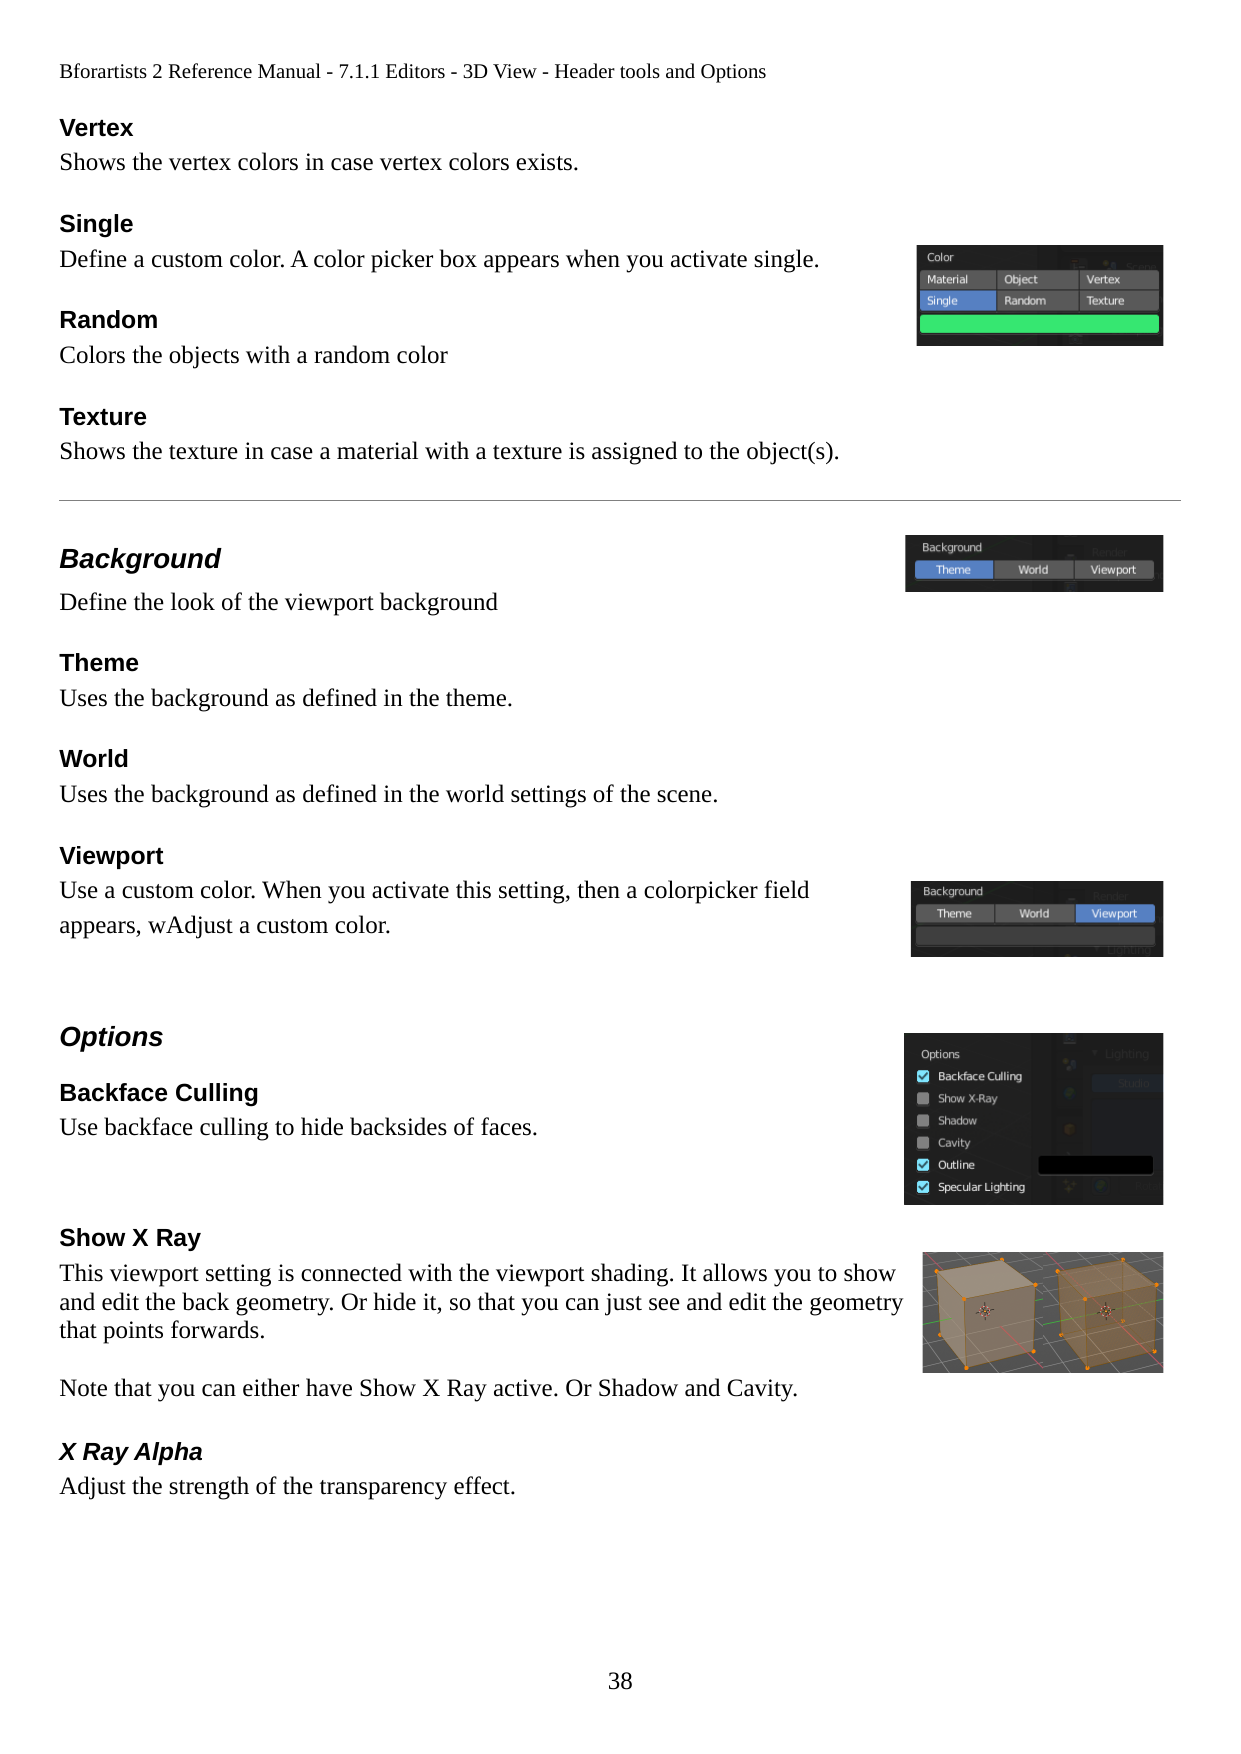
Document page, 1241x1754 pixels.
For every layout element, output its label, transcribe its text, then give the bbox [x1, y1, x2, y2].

picture [922, 1252, 1164, 1373]
subtitle Backface Culling [59, 1078, 904, 1106]
subtitle [1164, 1078, 1181, 1106]
text Define a custom color. A color picker box appears when you activate single. [59, 244, 1181, 272]
subtitle Options [59, 1021, 1181, 1053]
picture [904, 1033, 1164, 1205]
subtitle Background [59, 542, 905, 574]
text Uses the background as defined in the world settings of the scene. [59, 779, 1181, 808]
text Note that you can either have Show X Ray active. Or Shadow and Cavity. [59, 1344, 1181, 1402]
text Colors the objects with a random color [59, 340, 1181, 369]
text This viewport setting is connected with the viewport shading. It allows you to show and edit the back geometry. Or hide it, so that you can just see and edit the geometry that points forwards. [59, 1258, 922, 1344]
text Use backface culling to hide backsides of faces. [59, 1112, 904, 1141]
subtitle [1164, 305, 1181, 334]
subtitle Single [59, 209, 1181, 237]
subtitle World [59, 744, 1181, 773]
text Define the look of the viewport background [59, 587, 1181, 615]
subtitle Texture [59, 402, 1181, 430]
subtitle Random [59, 305, 916, 334]
text Uses the background as defined in the theme. [59, 683, 1181, 712]
subtitle X Ray Alpha [59, 1437, 1181, 1465]
text Shows the texture in case a material with a texture is assigned to the object(s). [59, 436, 1181, 465]
picture [910, 881, 1164, 957]
subtitle Theme [59, 648, 1181, 677]
text Shows the vertex colors in case vertex colors exists. [59, 147, 1181, 176]
subtitle Vertex [59, 113, 1181, 141]
text Use a custom color. When you activate this setting, then a colorpicker field appears, wAdjust a custom color. [59, 876, 1181, 939]
subtitle Viewport [59, 841, 1181, 869]
subtitle [1164, 542, 1181, 574]
picture [916, 245, 1164, 346]
picture [905, 535, 1164, 592]
text Adjust the strength of the transparency effect. [59, 1471, 1181, 1500]
subtitle Show X Ray [59, 1223, 1181, 1252]
